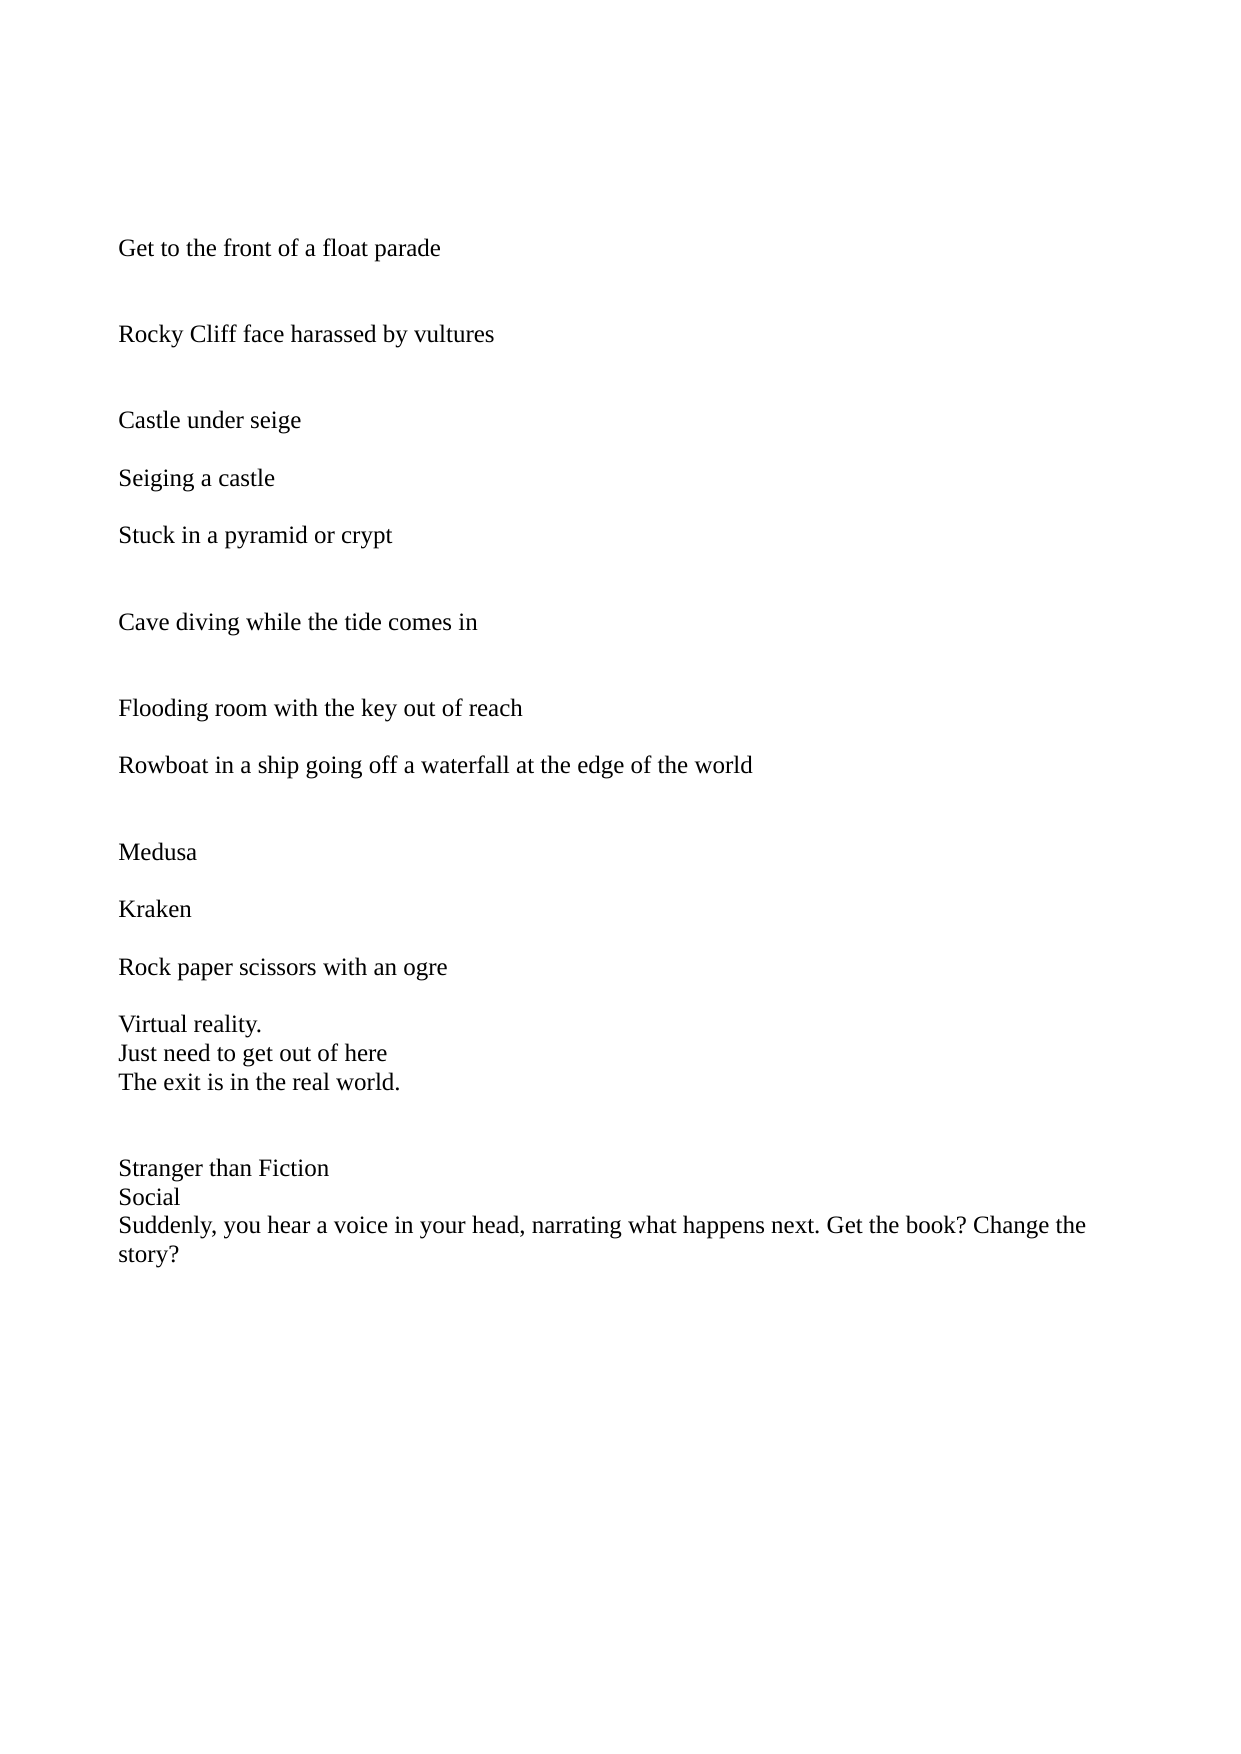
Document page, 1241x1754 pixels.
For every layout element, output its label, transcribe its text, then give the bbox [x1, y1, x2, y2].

text Stranger than Fiction [118, 1153, 1122, 1182]
text Social [118, 1182, 1122, 1211]
text Suddenly, you hear a voice in your head, narrating what happens next. Get the book? Change the story? [118, 1211, 1122, 1268]
text [118, 118, 1122, 204]
text Get to the front of a float parade Rocky Cliff face harassed by vultures Castle under seige Seiging a castle Stuck in a pyramid or crypt Cave diving while the tide comes in Flooding room with the key out of reach Rowboat in a ship going off a waterfall at the edge of the world Medusa Kraken Rock paper scissors with an ogre Virtual reality. Just need to get out of here The exit is in the real world. [118, 204, 1122, 1096]
